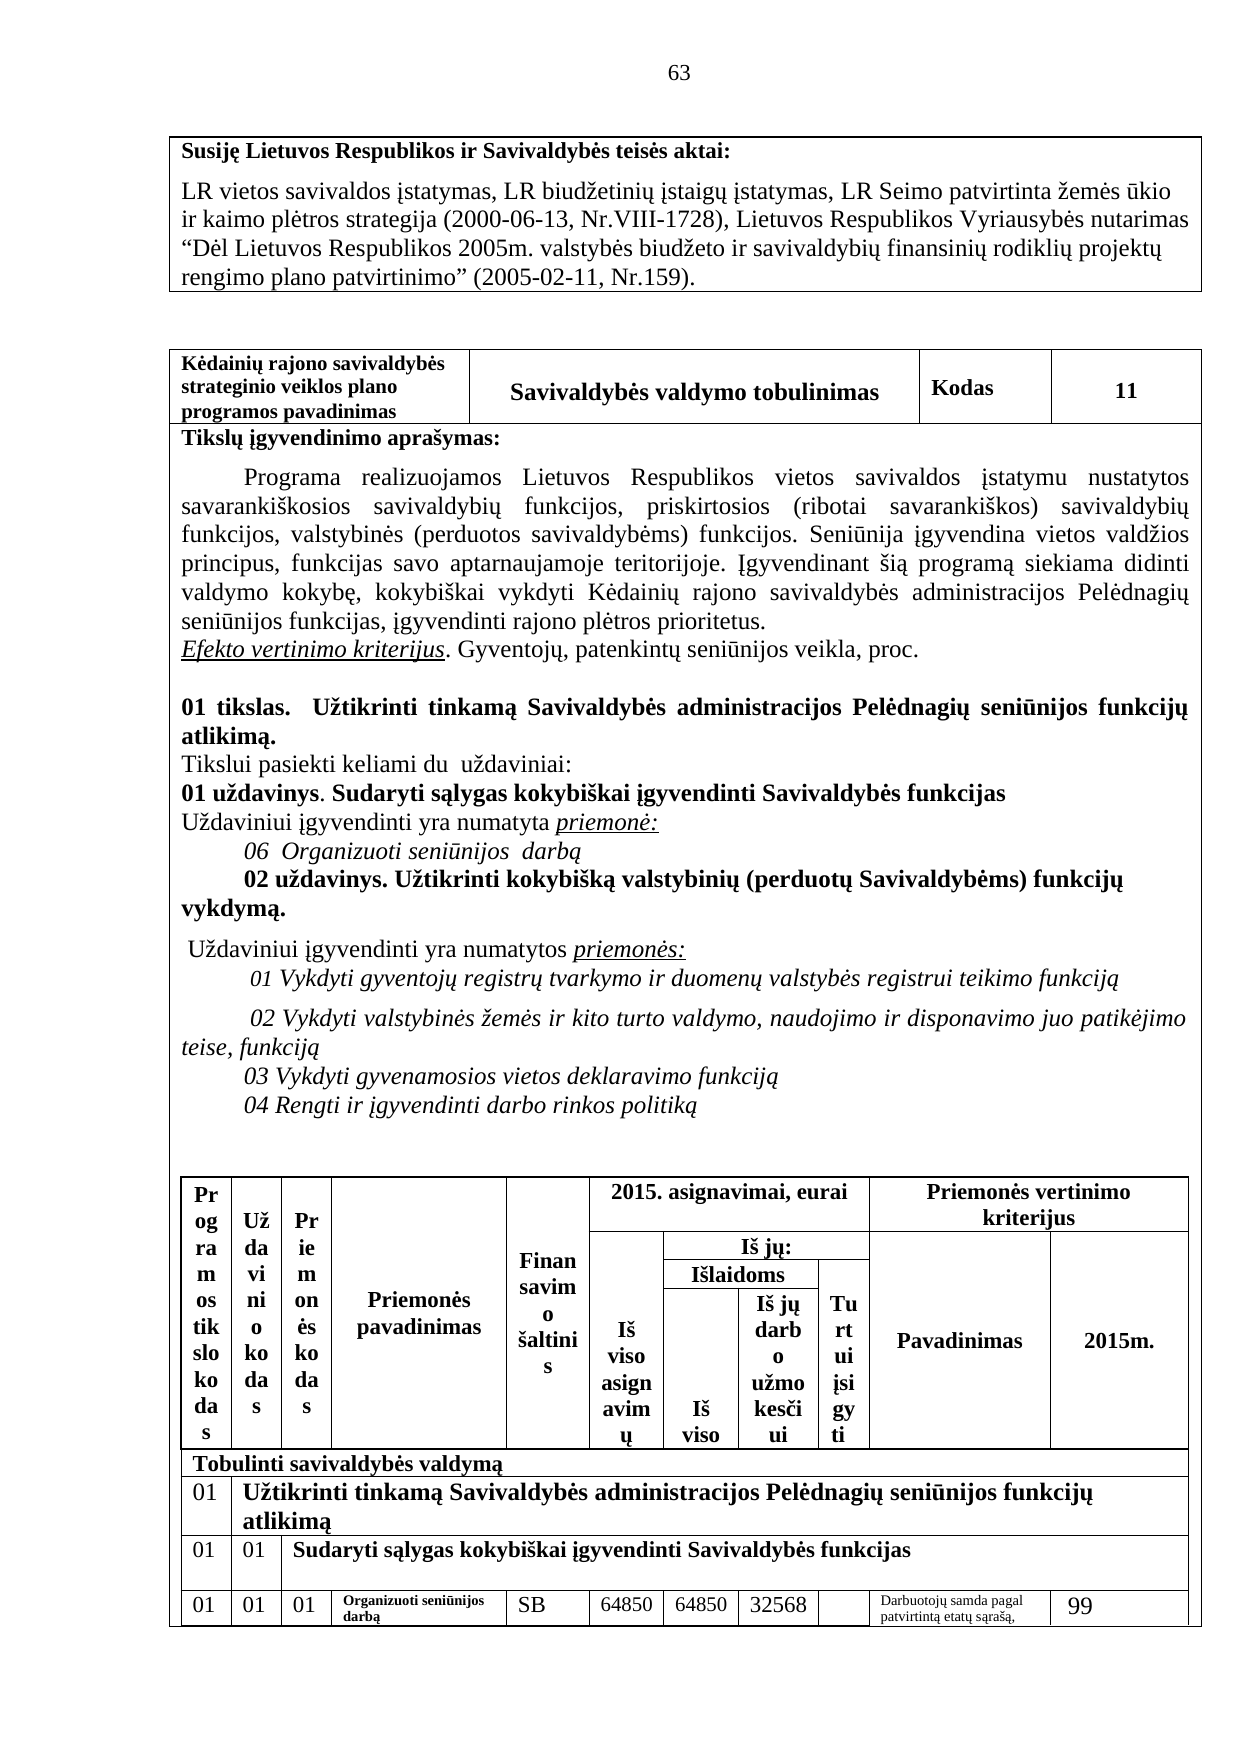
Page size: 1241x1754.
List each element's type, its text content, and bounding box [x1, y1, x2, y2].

table_header Savivaldybės valdymo tobulinimas [470, 350, 919, 423]
table_cell 2015m. [1051, 1232, 1188, 1448]
table_cell 64850 [664, 1591, 738, 1625]
table_cell SB [507, 1591, 589, 1625]
table_cell Iš jų darbo užmokesčiui [739, 1289, 818, 1448]
table_cell [819, 1591, 869, 1625]
table_cell 99 [1051, 1591, 1188, 1625]
table_header Priemonės kodas [282, 1178, 331, 1448]
table_cell Darbuotojų samda pagal patvirtintą etatų sąrašą, [870, 1591, 1050, 1625]
table_cell 64850 [590, 1591, 663, 1625]
table_cell Išlaidoms [664, 1260, 818, 1288]
table_cell 01 [232, 1536, 281, 1590]
table_cell Iš viso asignavimų [590, 1232, 663, 1448]
table_header 2015. asignavimai, eurai [590, 1178, 869, 1231]
table_cell 01 [282, 1591, 331, 1625]
table_cell Tikslų įgyvendinimo aprašymas: Programa realizuojamos Lietuvos Respublikos vietos savivaldos įstatymu nustatytos savarankiškosios savivaldybių funkcijos, priskirtosios (ribotai savarankiškos) savivaldybių funkcijos, valstybinės (perduotos savivaldybėms) funkcijos. Seniūnija įgyvendina vietos valdžios principus, funkcijas savo aptarnaujamoje teritorijoje. Įgyvendinant šią programą siekiama didinti valdymo kokybę, kokybiškai vykdyti Kėdainių rajono savivaldybės administracijos Pelėdnagių seniūnijos funkcijas, įgyvendinti rajono plėtros prioritetus. Efekto vertinimo kriterijus. Gyventojų, patenkintų seniūnijos veikla, proc. 01 tikslas. Užtikrinti tinkamą Savivaldybės administracijos Pelėdnagių seniūnijos funkcijų atlikimą. Tikslui pasiekti keliami du uždaviniai: 01 uždavinys. Sudaryti sąlygas kokybiškai įgyvendinti Savivaldybės funkcijas Uždaviniui įgyvendinti yra numatyta priemonė: 06 Organizuoti seniūnijos darbą 02 uždavinys. Užtikrinti kokybišką valstybinių (perduotų Savivaldybėms) funkcijų vykdymą. Uždaviniui įgyvendinti yra numatytos priemonės: 01 Vykdyti gyventojų registrų tvarkymo ir duomenų valstybės registrui teikimo funkciją 02 Vykdyti valstybinės žemės ir kito turto valdymo, naudojimo ir disponavimo juo patikėjimo teise, funkciją 03 Vykdyti gyvenamosios vietos deklaravimo funkciją 04 Rengti ir įgyvendinti darbo rinkos politiką [170, 424, 1201, 1626]
table_header 11 [1052, 350, 1201, 423]
table_cell Susiję Lietuvos Respublikos ir Savivaldybės teisės aktai: LR vietos savivaldos įstatymas, LR biudžetinių įstaigų įstatymas, LR Seimo patvirtinta žemės ūkio ir kaimo plėtros strategija (2000-06-13, Nr.VIII-1728), Lietuvos Respublikos Vyriausybės nutarimas “Dėl Lietuvos Respublikos 2005m. valstybės biudžeto ir savivaldybių finansinių rodiklių projektų rengimo plano patvirtinimo” (2005-02-11, Nr.159). [170, 138, 1201, 291]
table_cell Tobulinti savivaldybės valdymą [182, 1450, 1188, 1476]
table_cell Užtikrinti tinkamą Savivaldybės administracijos Pelėdnagių seniūnijos funkcijų atlikimą [232, 1477, 1188, 1535]
table_header Uždavinio kodas [232, 1178, 281, 1448]
table_cell 32568 [739, 1591, 818, 1625]
table_header Kėdainių rajono savivaldybės strateginio veiklos plano programos pavadinimas [170, 350, 469, 423]
table_cell Iš jų: [664, 1232, 869, 1259]
table_header Kodas [920, 350, 1051, 423]
table_cell 01 [182, 1591, 231, 1625]
table_header Priemonės vertinimo kriterijus [870, 1178, 1188, 1231]
table_cell 01 [182, 1477, 231, 1535]
table_header Priemonės pavadinimas [332, 1178, 506, 1448]
table_cell Turtui įsigyti [819, 1260, 869, 1448]
table_cell Pavadinimas [870, 1232, 1050, 1448]
table_header Programos tikslo kodas [182, 1178, 231, 1448]
table_cell Iš viso [664, 1289, 738, 1448]
table_cell Sudaryti sąlygas kokybiškai įgyvendinti Savivaldybės funkcijas [282, 1536, 1188, 1590]
table_cell 01 [232, 1591, 281, 1625]
table_header Finansavimo šaltinis [507, 1178, 589, 1448]
table_cell 01 [182, 1536, 231, 1590]
table_cell Organizuoti seniūnijos darbą [332, 1591, 506, 1625]
